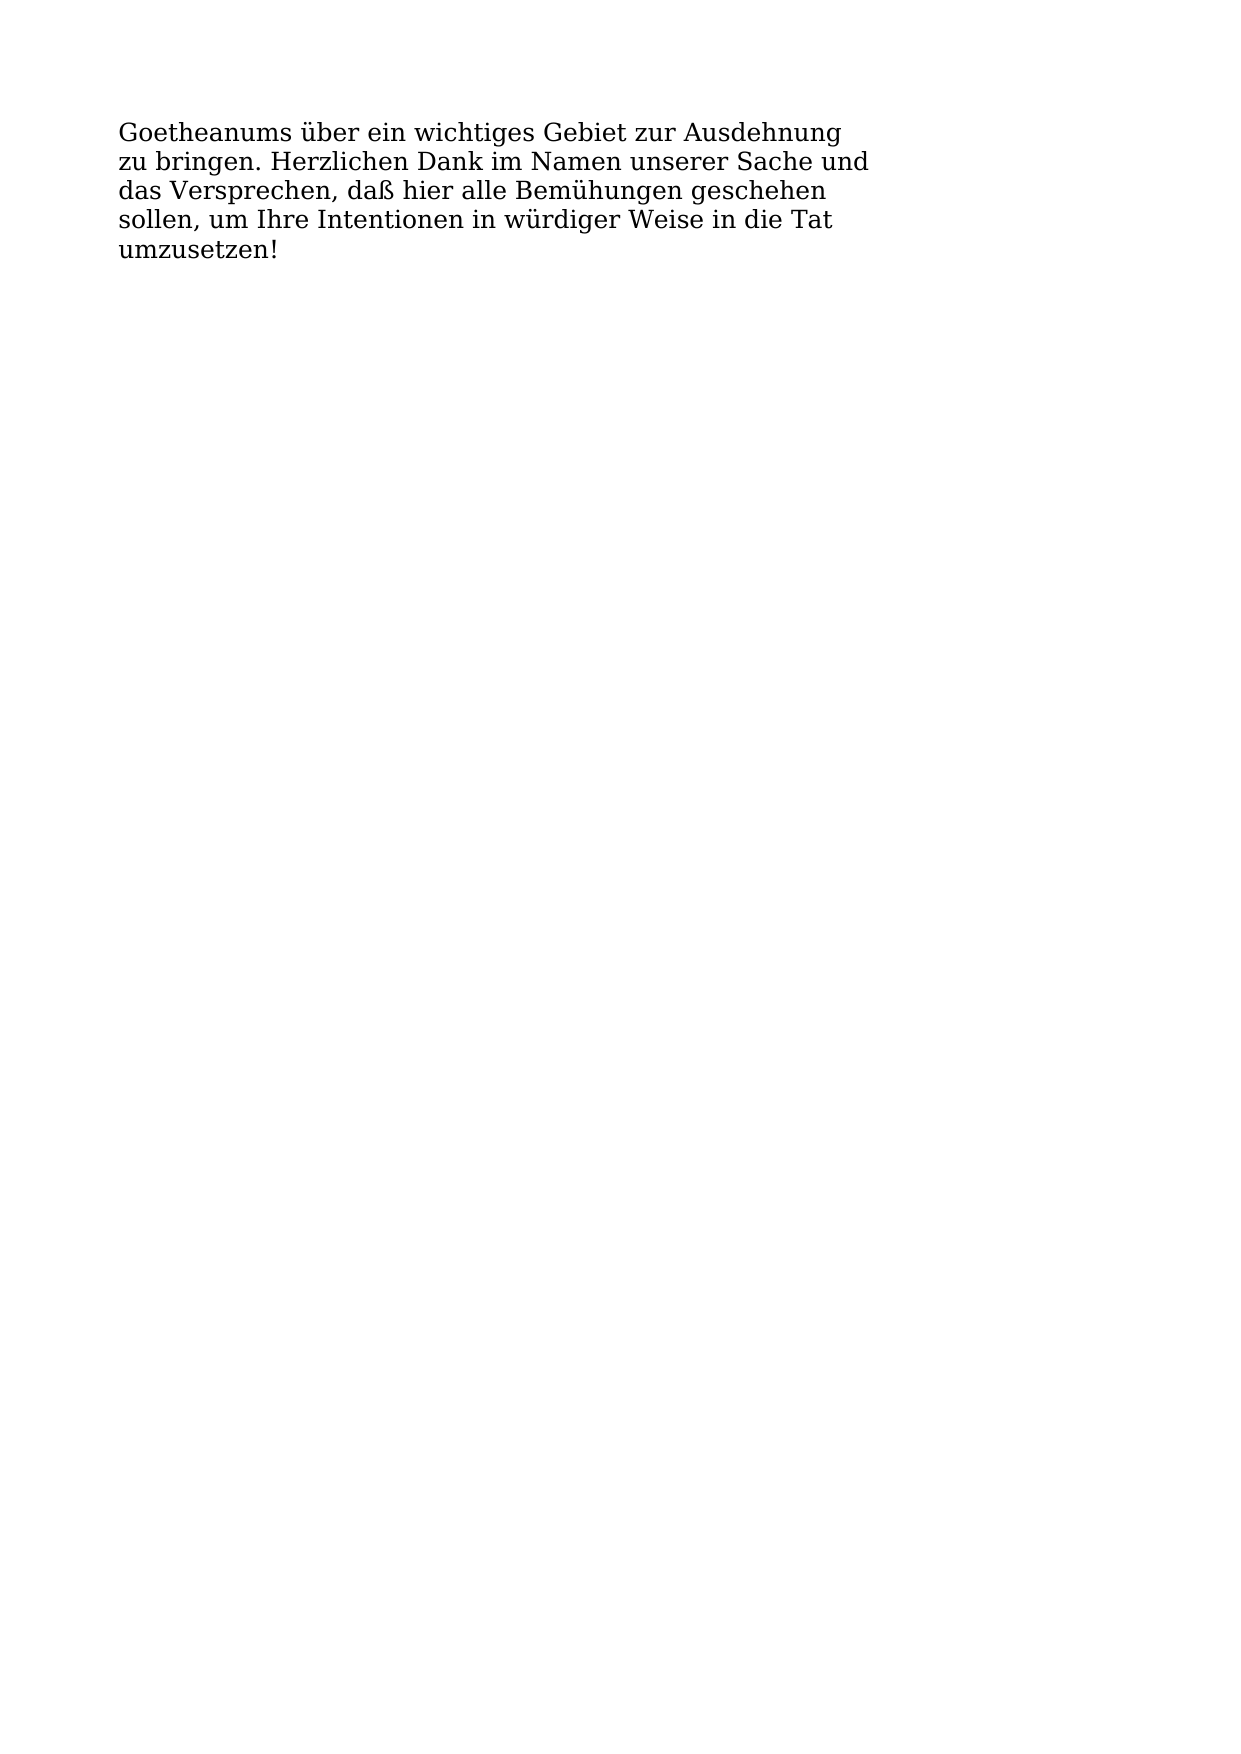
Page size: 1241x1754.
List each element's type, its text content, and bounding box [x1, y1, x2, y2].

text Goetheanums über ein wichtiges Gebiet zur Ausdehnung [118, 118, 1122, 147]
text das Versprechen, daß hier alle Bemühungen geschehen [118, 176, 1122, 206]
text zu bringen. Herzlichen Dank im Namen unserer Sache und [118, 147, 1122, 176]
text umzusetzen! [118, 235, 1122, 264]
text sollen, um Ihre Intentionen in würdiger Weise in die Tat [118, 206, 1122, 235]
